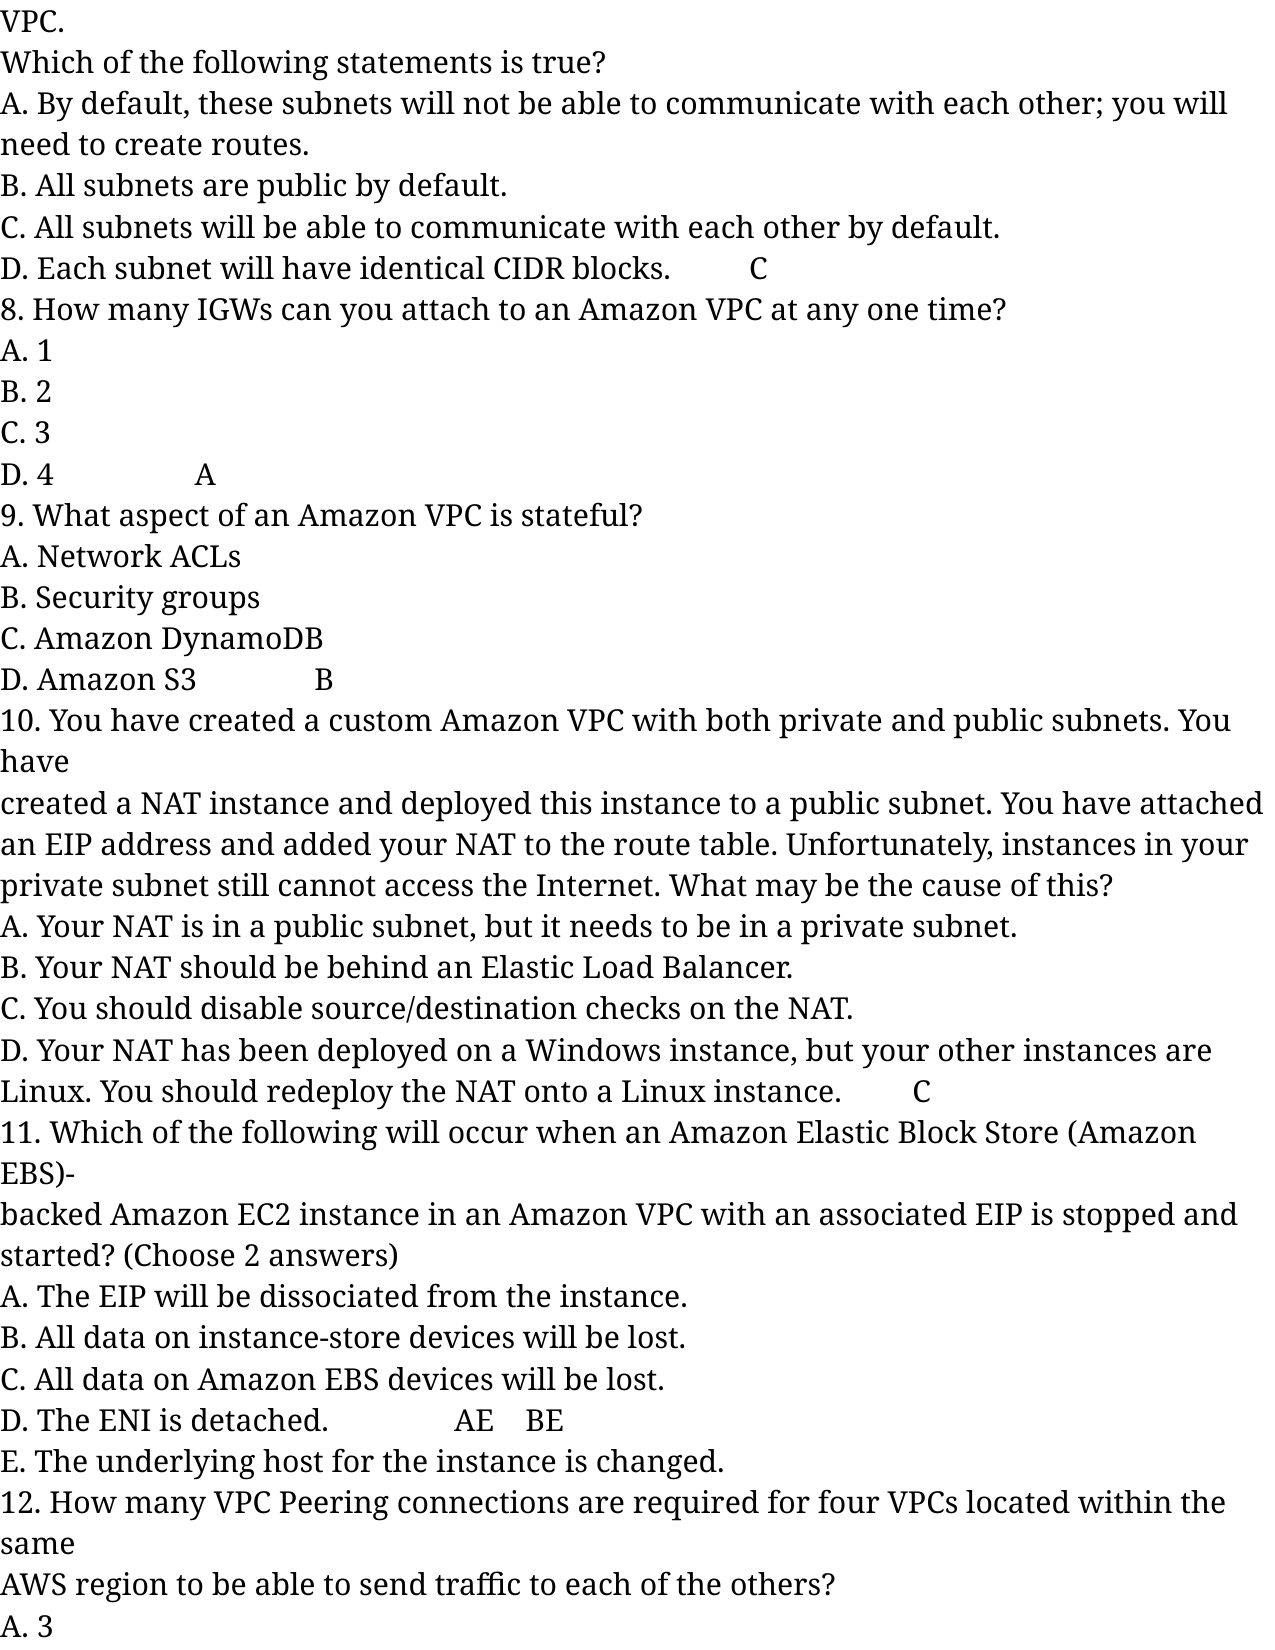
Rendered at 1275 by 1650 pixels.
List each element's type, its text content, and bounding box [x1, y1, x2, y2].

text B. All data on instance-store devices will be lost. [0, 1317, 1275, 1358]
text C. All data on Amazon EBS devices will be lost. [0, 1358, 1275, 1399]
text C. All subnets will be able to communicate with each other by default. [0, 206, 1275, 247]
text 10. You have created a custom Amazon VPC with both private and public subnets. You have [0, 699, 1275, 782]
text private subnet still cannot access the Internet. What may be the cause of this? [0, 864, 1275, 905]
text Which of the following statements is true? [0, 41, 1275, 82]
text created a NAT instance and deployed this instance to a public subnet. You have attached [0, 782, 1275, 823]
text D. 4 A [0, 453, 1275, 494]
text 11. Which of the following will occur when an Amazon Elastic Block Store (Amazon EBS)- [0, 1111, 1275, 1193]
text A. The EIP will be dissociated from the instance. [0, 1276, 1275, 1317]
text C. You should disable source/destination checks on the NAT. [0, 987, 1275, 1029]
text B. Security groups [0, 576, 1275, 617]
text D. Your NAT has been deployed on a Windows instance, but your other instances are [0, 1029, 1275, 1070]
text C. Amazon DynamoDB [0, 617, 1275, 658]
text an EIP address and added your NAT to the route table. Unfortunately, instances in your [0, 823, 1275, 864]
text VPC. [0, 0, 1275, 41]
text D. Each subnet will have identical CIDR blocks. C [0, 247, 1275, 288]
text A. 3 [0, 1605, 1275, 1646]
text A. Your NAT is in a public subnet, but it needs to be in a private subnet. [0, 905, 1275, 946]
text AWS region to be able to send traffic to each of the others? [0, 1563, 1275, 1605]
text D. Amazon S3 B [0, 658, 1275, 699]
text B. Your NAT should be behind an Elastic Load Balancer. [0, 946, 1275, 987]
text A. By default, these subnets will not be able to communicate with each other; you will [0, 82, 1275, 123]
text started? (Choose 2 answers) [0, 1234, 1275, 1276]
text 9. What aspect of an Amazon VPC is stateful? [0, 494, 1275, 535]
text 8. How many IGWs can you attach to an Amazon VPC at any one time? [0, 288, 1275, 329]
text B. All subnets are public by default. [0, 164, 1275, 206]
text B. 2 [0, 370, 1275, 411]
text D. The ENI is detached. AE BE [0, 1399, 1275, 1440]
text 12. How many VPC Peering connections are required for four VPCs located within the same [0, 1481, 1275, 1563]
text E. The underlying host for the instance is changed. [0, 1440, 1275, 1481]
text backed Amazon EC2 instance in an Amazon VPC with an associated EIP is stopped and [0, 1193, 1275, 1234]
text need to create routes. [0, 123, 1275, 164]
text C. 3 [0, 411, 1275, 453]
text Linux. You should redeploy the NAT onto a Linux instance. C [0, 1070, 1275, 1111]
text A. 1 [0, 329, 1275, 370]
text A. Network ACLs [0, 535, 1275, 576]
